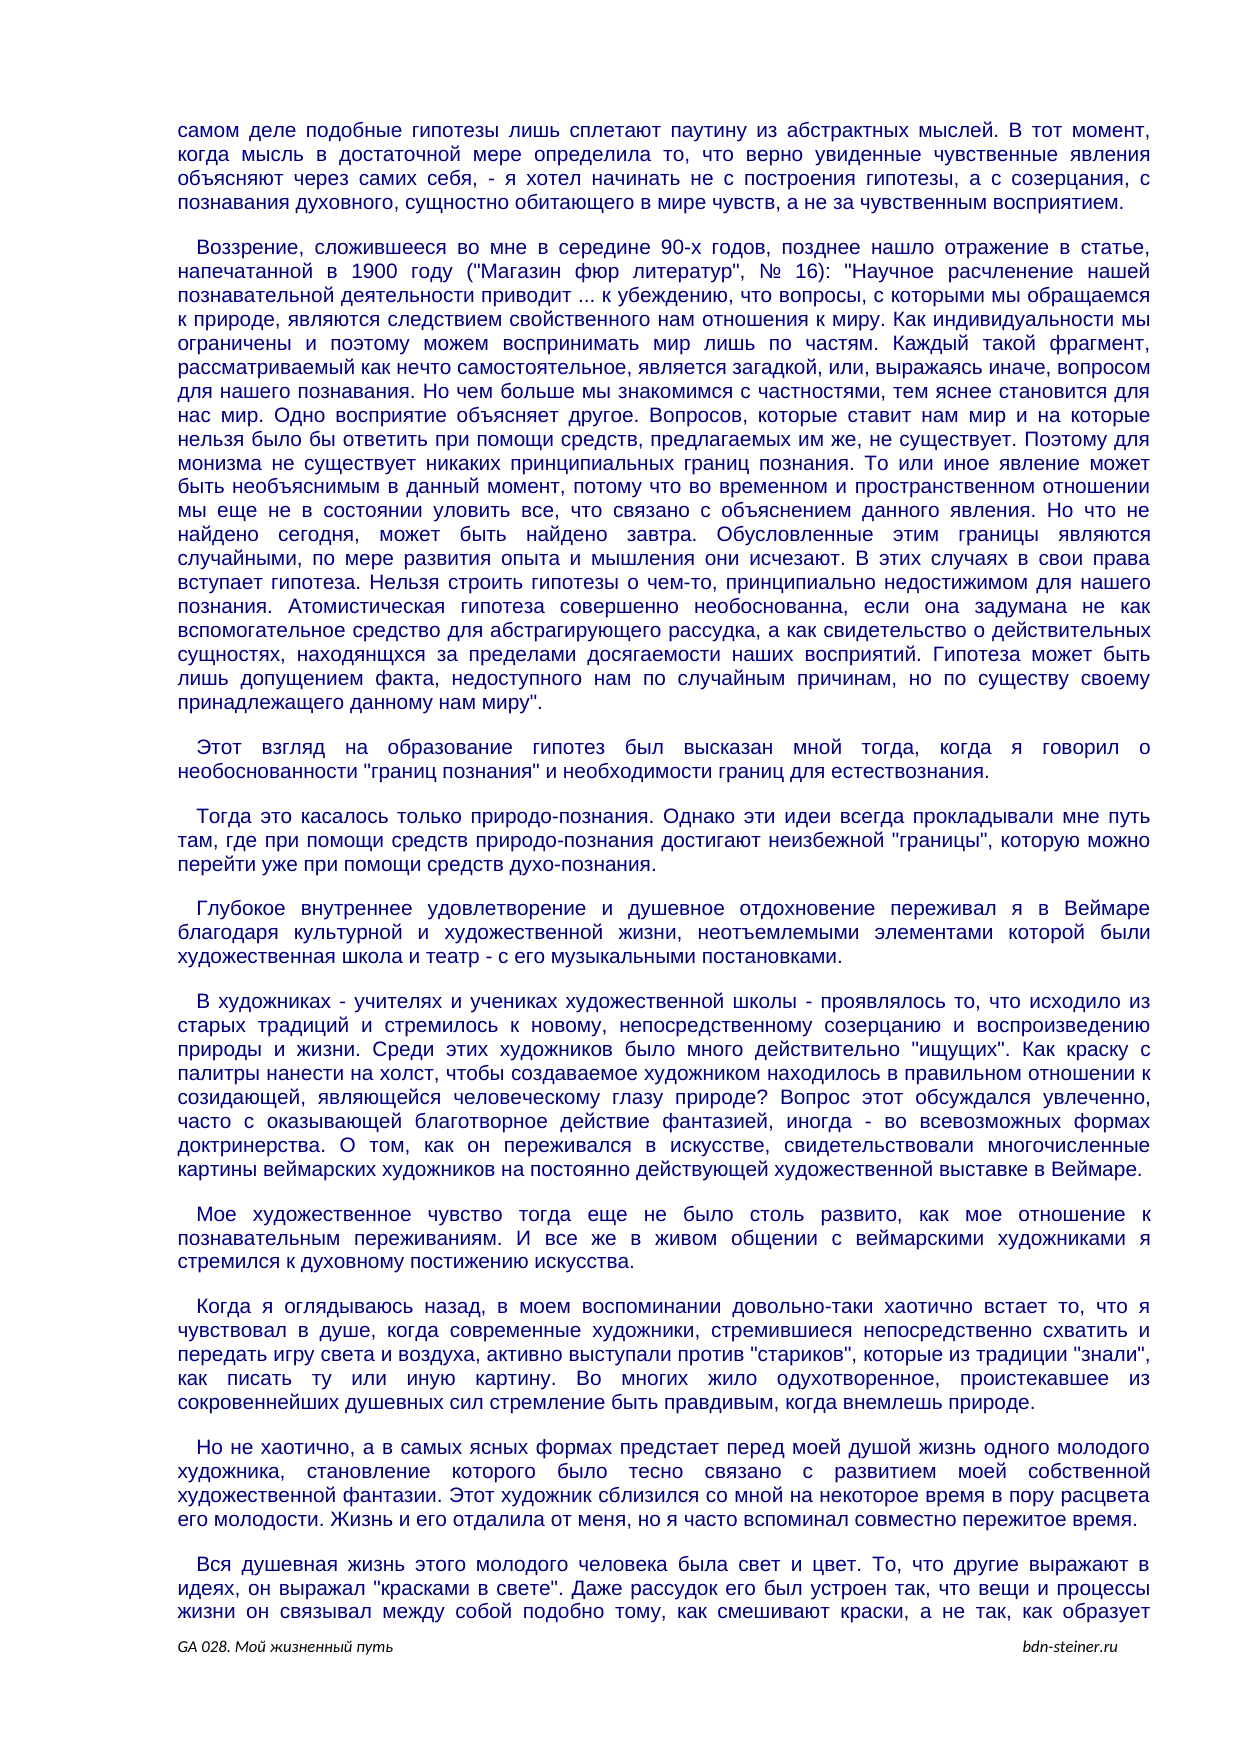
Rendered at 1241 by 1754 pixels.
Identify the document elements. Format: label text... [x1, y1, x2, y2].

text Когда я оглядываюсь назад, в моем воспоминании довольно-таки хаотично встает то, что я чувствовал в душе, когда современные художники, стремившиеся непосредственно схватить и передать игру света и воздуха, активно выступали против "стариков", которые из традиции "знали", как писать ту или иную картину. Во многих жило одухотворенное, проистекавшее из сокровеннейших душевных сил стремление быть правдивым, когда внемлешь природе. [177, 1294, 1152, 1414]
text Этот взгляд на образование гипотез был высказан мной тогда, когда я говорил о необоснованности "границ познания" и необходимости границ для естествознания. [177, 735, 1152, 783]
text Мое художественное чувство тогда еще не было столь развито, как мое отношение к познавательным переживаниям. И все же в живом общении с веймарскими художниками я стремился к духовному постижению искусства. [177, 1201, 1152, 1273]
text самом деле подобные гипотезы лишь сплетают паутину из абстрактных мыслей. В тот момент, когда мысль в достаточной мере определила то, что верно увиденные чувственные явления объясняют через самих себя, - я хотел начинать не с построения гипотезы, а с созерцания, с познавания духовного, сущностно обитающего в мире чувств, а не за чувственным восприятием. [177, 118, 1152, 214]
text В художниках - учителях и учениках художественной школы - проявлялось то, что исходило из старых традиций и стремилось к новому, непосредственному созерцанию и воспроизведению природы и жизни. Среди этих художников было много действительно "ищущих". Как краску с палитры нанести на холст, чтобы создаваемое художником находилось в правильном отношении к созидающей, являющейся человеческому глазу природе? Вопрос этот обсуждался увлеченно, часто с оказывающей благотворное действие фантазией, иногда - во всевозможных формах доктринерства. О том, как он переживался в искусстве, свидетельствовали многочисленные картины веймарских художников на постоянно действующей художественной выставке в Веймаре. [177, 989, 1152, 1181]
text Тогда это касалось только природо-познания. Однако эти идеи всегда прокладывали мне путь там, где при помощи средств природо-познания достигают неизбежной "границы", которую можно перейти уже при помощи средств духо-познания. [177, 803, 1152, 875]
text Вся душевная жизнь этого молодого человека была свет и цвет. То, что другие выражают в идеях, он выражал "красками в свете". Даже рассудок его был устроен так, что вещи и процессы жизни он связывал между собой подобно тому, как смешивают краски, а не так, как образует [177, 1551, 1152, 1623]
text Воззрение, сложившееся во мне в середине 90-х годов, позднее нашло отражение в статье, напечатанной в 1900 году ("Магазин фюр литератур", № 16): "Научное расчленение нашей познавательной деятельности приводит ... к убеждению, что вопросы, с которыми мы обращаемся к природе, являются следствием свойственного нам отношения к миру. Как индивидуальности мы ограничены и поэтому можем воспринимать мир лишь по частям. Каждый такой фрагмент, рассматриваемый как нечто самостоятельное, является загадкой, или, выражаясь иначе, вопросом для нашего познавания. Но чем больше мы знакомимся с частностями, тем яснее становится для нас мир. Одно восприятие объясняет другое. Вопросов, которые ставит нам мир и на которые нельзя было бы ответить при помощи средств, предлагаемых им же, не существует. Поэтому для монизма не существует никаких принципиальных границ познания. То или иное явление может быть необъяснимым в данный момент, потому что во временном и пространственном отношении мы еще не в состоянии уловить все, что связано с объяснением данного явления. Но что не найдено сегодня, может быть найдено завтра. Обусловленные этим границы являются случайными, по мере развития опыта и мышления они исчезают. В этих случаях в свои права вступает гипотеза. Нельзя строить гипотезы о чем-то, принципиально недостижимом для нашего познания. Атомистическая гипотеза совершенно необоснованна, если она задумана не как вспомогательное средство для абстрагирующего рассудка, а как свидетельство о действительных сущностях, находянщхся за пределами досягаемости наших восприятий. Гипотеза может быть лишь допущением факта, недоступного нам по случайным причинам, но по существу своему принадлежащего данному нам миру". [177, 235, 1152, 714]
text Но не хаотично, а в самых ясных формах предстает перед моей душой жизнь одного молодого художника, становление которого было тесно связано с развитием моей собственной художественной фантазии. Этот художник сблизился со мной на некоторое время в пору расцвета его молодости. Жизнь и его отдалила от меня, но я часто вспоминал совместно пережитое время. [177, 1435, 1152, 1531]
text Глубокое внутреннее удовлетворение и душевное отдохновение переживал я в Веймаре благодаря культурной и художественной жизни, неотъемлемыми элементами которой были художественная школа и театр - с его музыкальными постановками. [177, 896, 1152, 968]
